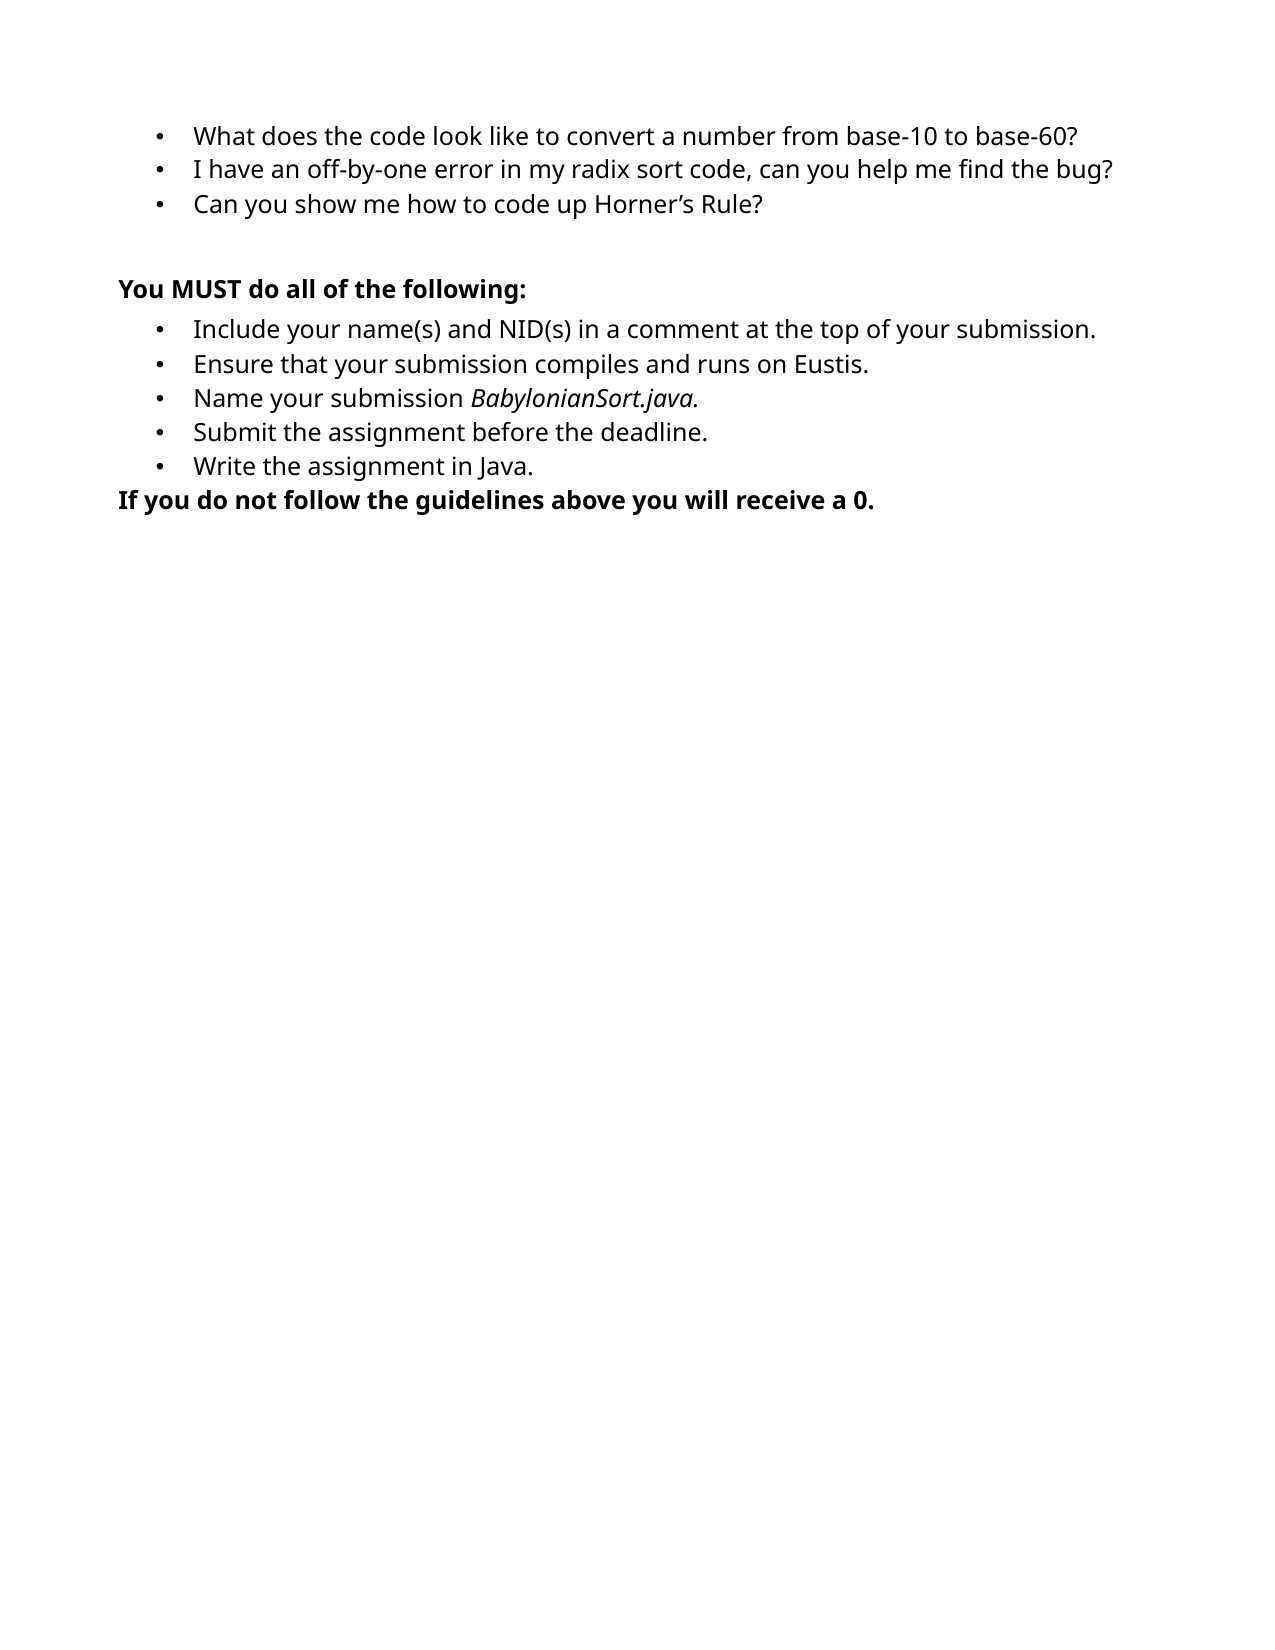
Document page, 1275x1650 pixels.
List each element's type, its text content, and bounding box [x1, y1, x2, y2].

list What does the code look like to convert a number from base-10 to base-60? [156, 118, 1157, 152]
text You MUST do all of the following: [118, 272, 1157, 306]
list Submit the assignment before the deadline. [156, 414, 1157, 448]
list Write the assignment in Java. [156, 448, 1157, 482]
list Ensure that your submission compiles and runs on Eustis. [156, 346, 1157, 380]
list Include your name(s) and NID(s) in a comment at the top of your submission. [156, 312, 1157, 346]
text If you do not follow the guidelines above you will receive a 0. [118, 482, 1157, 517]
list Name your submission BabylonianSort.java. [156, 380, 1157, 414]
list Can you show me how to code up Horner’s Rule? [156, 186, 1157, 220]
list I have an off-by-one error in my radix sort code, can you help me find the bug? [156, 152, 1157, 186]
